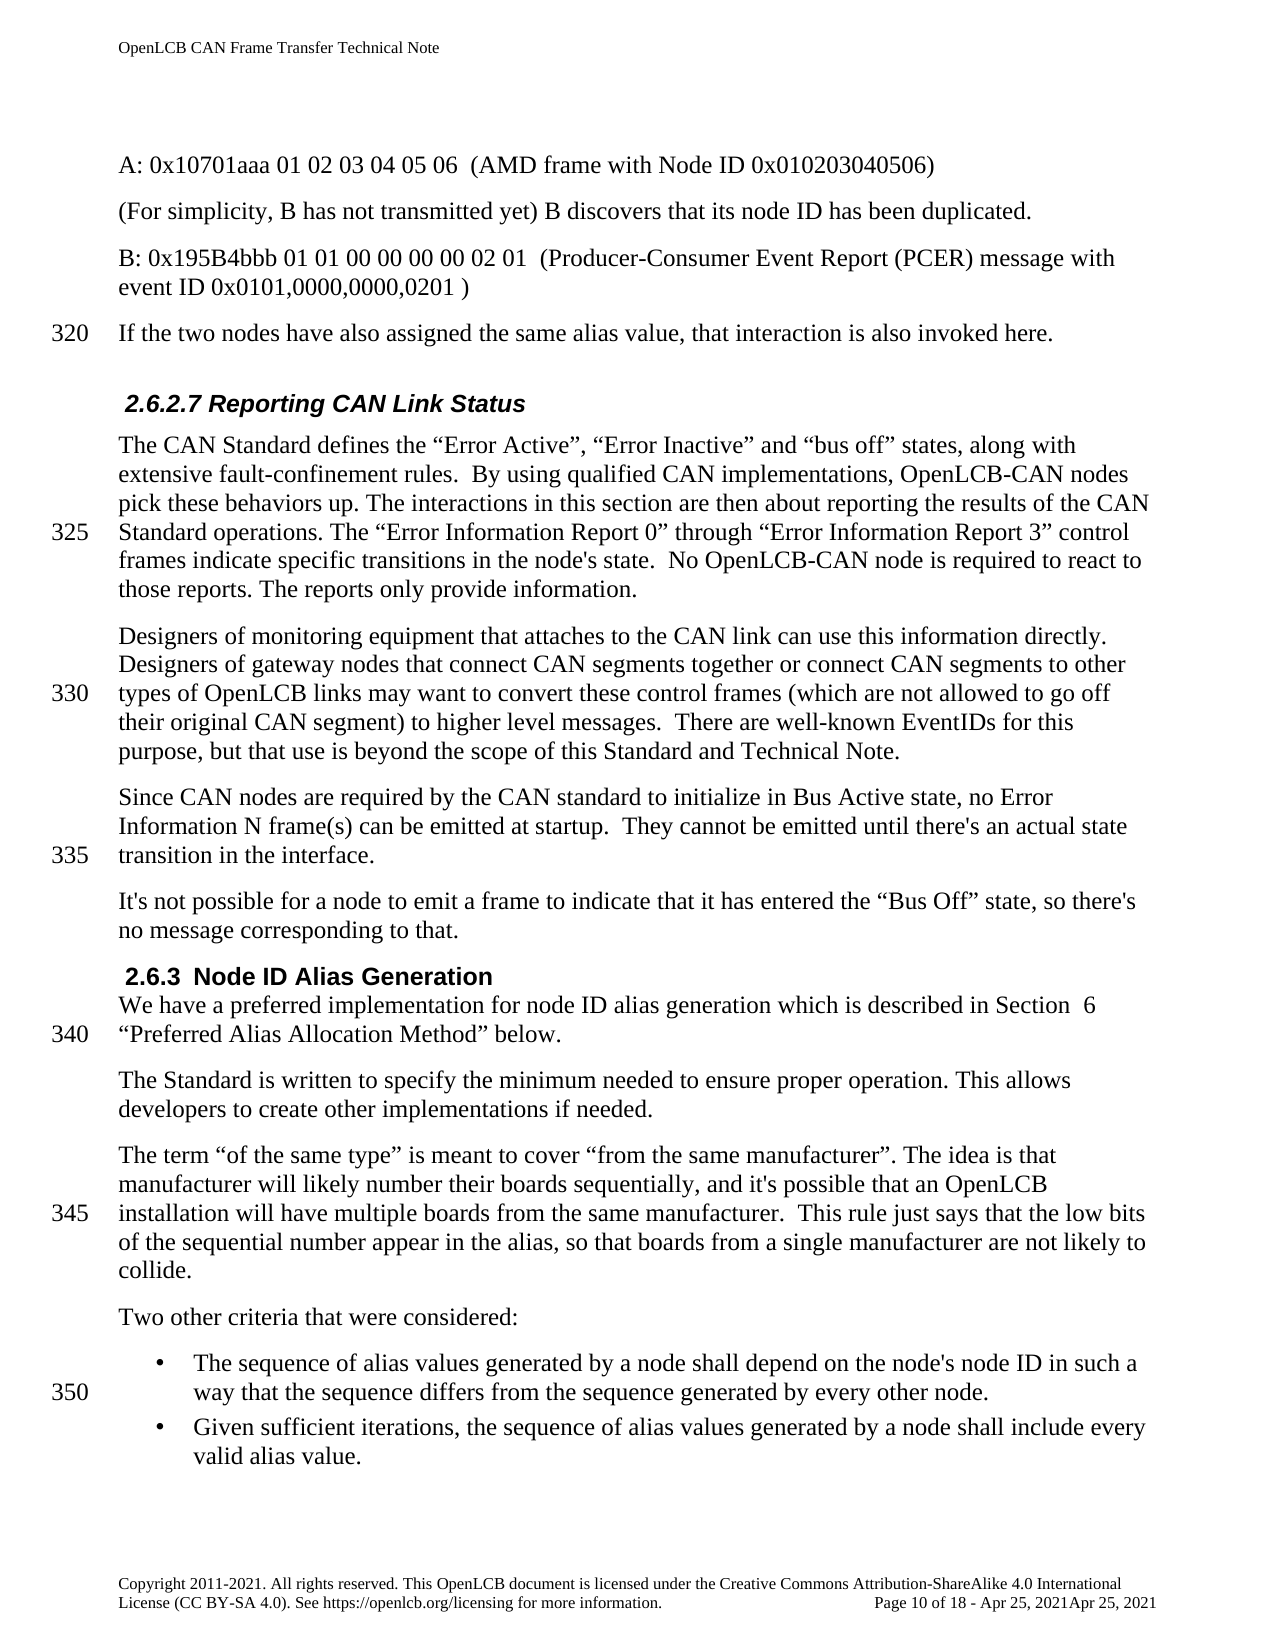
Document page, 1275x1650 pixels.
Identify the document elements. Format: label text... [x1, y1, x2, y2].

text We have a preferred implementation for node ID alias generation which is described in Section 6 “Preferred Alias Allocation Method” below. [118, 990, 1157, 1048]
text The Standard is written to specify the minimum needed to ensure proper operation. This allows developers to create other implementations if needed. [118, 1065, 1157, 1123]
text If the two nodes have also assigned the same alias value, that interaction is also invoked here. [118, 318, 1157, 347]
text Designers of monitoring equipment that attaches to the CAN link can use this information directly. Designers of gateway nodes that connect CAN segments together or connect CAN segments to other types of OpenLCB links may want to convert these control frames (which are not allowed to go off their original CAN segment) to higher level messages. There are well-known EventIDs for this purpose, but that use is beyond the scope of this Standard and Technical Note. [118, 621, 1157, 764]
subtitle Reporting CAN Link Status [118, 389, 1157, 418]
list The sequence of alias values generated by a node shall depend on the node's node ID in such a way that the sequence differs from the sequence generated by every other node. [156, 1348, 1157, 1406]
subtitle Node ID Alias Generation [118, 961, 1157, 990]
text It's not possible for a node to emit a frame to indicate that it has entered the “Bus Off” state, so there's no message corresponding to that. [118, 886, 1157, 944]
text A: 0x10701aaa 01 02 03 04 05 06 (AMD frame with Node ID 0x010203040506) [118, 150, 1157, 179]
text Since CAN nodes are required by the CAN standard to initialize in Bus Active state, no Error Information N frame(s) can be emitted at startup. They cannot be emitted until there's an actual state transition in the interface. [118, 782, 1157, 868]
list Given sufficient iterations, the sequence of alias values generated by a node shall include every valid alias value. [156, 1412, 1157, 1469]
text (For simplicity, B has not transmitted yet) B discovers that its node ID has been duplicated. [118, 196, 1157, 225]
text The term “of the same type” is meant to cover “from the same manufacturer”. The idea is that manufacturer will likely number their boards sequentially, and it's possible that an OpenLCB installation will have multiple boards from the same manufacturer. This rule just says that the low bits of the sequential number appear in the alias, so that boards from a single manufacturer are not likely to collide. [118, 1141, 1157, 1284]
text Two other criteria that were considered: [118, 1302, 1157, 1331]
text The CAN Standard defines the “Error Active”, “Error Inactive” and “bus off” states, along with extensive fault-confinement rules. By using qualified CAN implementations, OpenLCB-CAN nodes pick these behaviors up. The interactions in this section are then about reporting the results of the CAN Standard operations. The “Error Information Report 0” through “Error Information Report 3” control frames indicate specific transitions in the node's state. No OpenLCB-CAN node is required to react to those reports. The reports only provide information. [118, 431, 1157, 603]
text B: 0x195B4bbb 01 01 00 00 00 00 02 01 (Producer-Consumer Event Report (PCER) message with event ID 0x0101,0000,0000,0201 ) [118, 243, 1157, 300]
